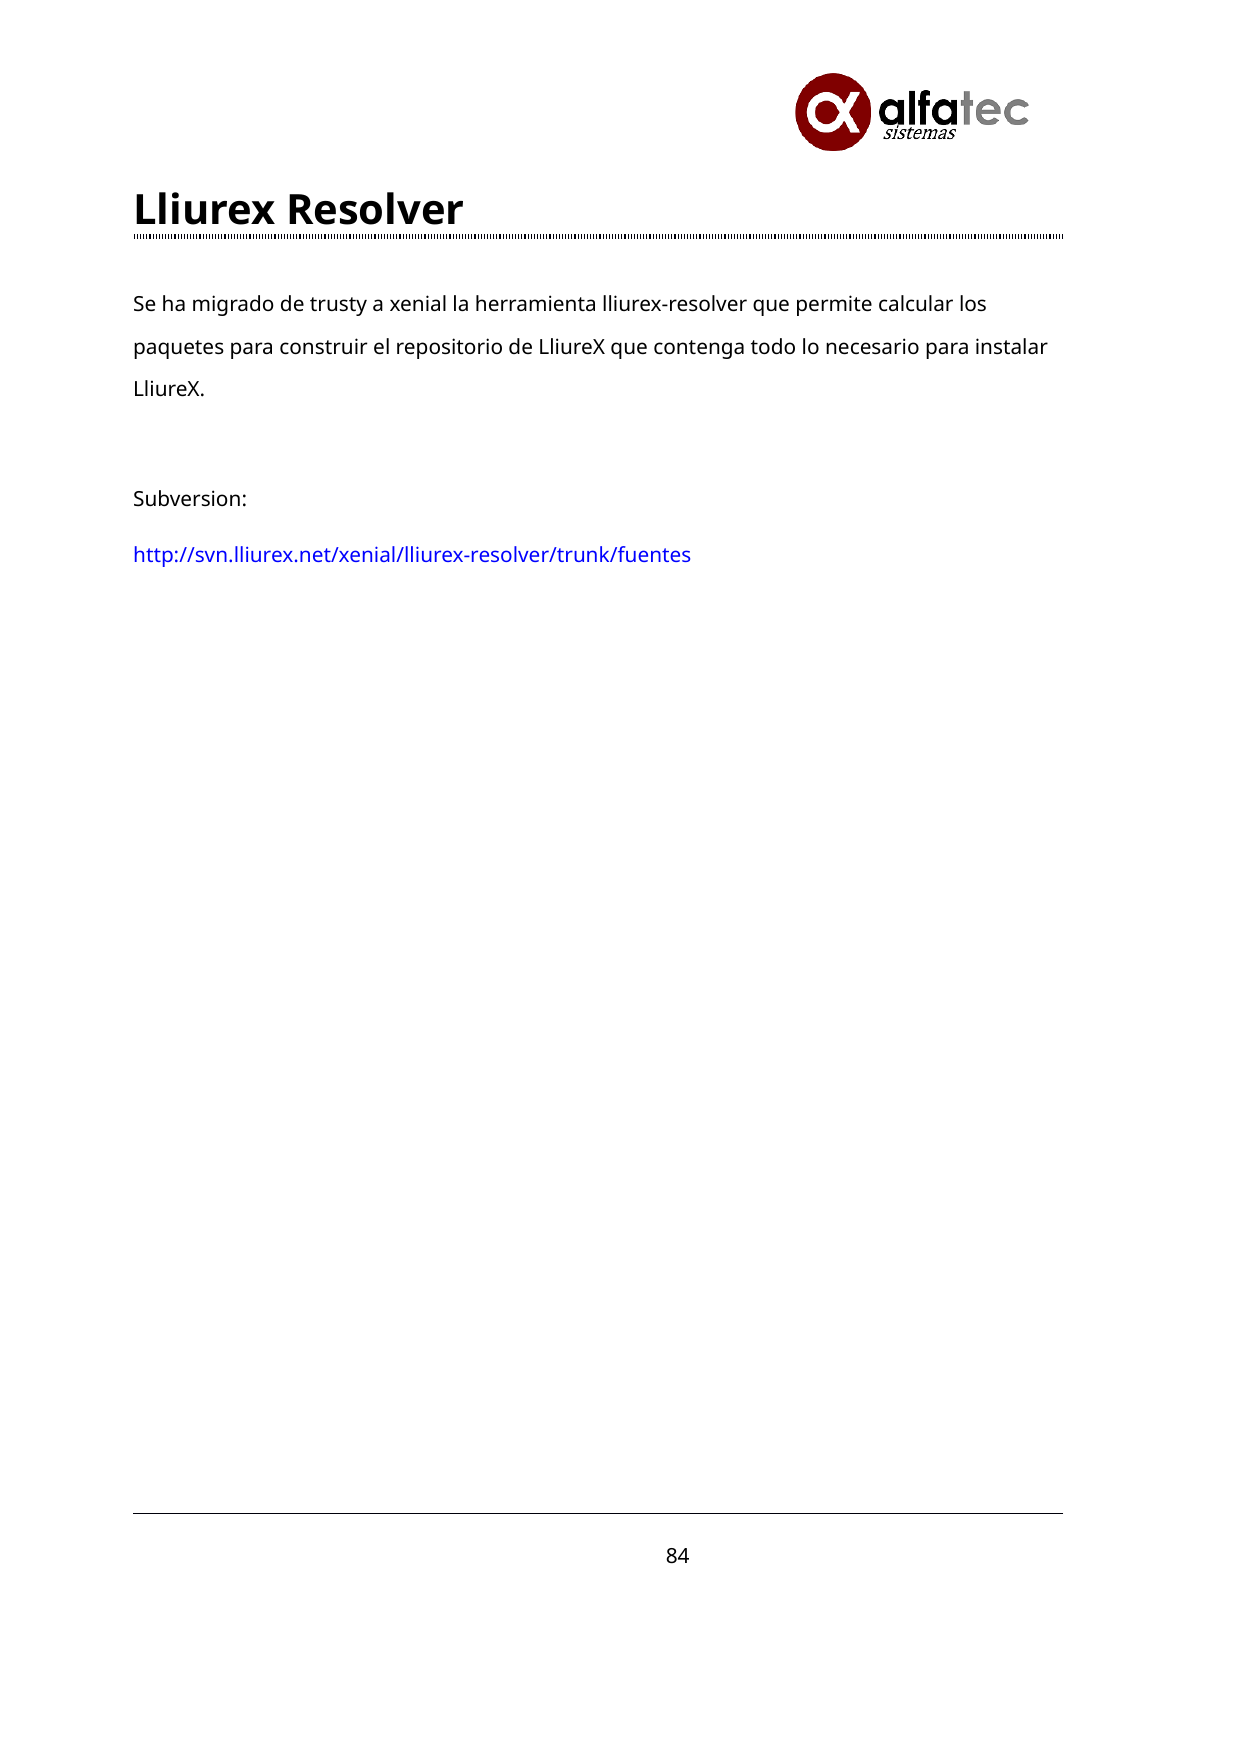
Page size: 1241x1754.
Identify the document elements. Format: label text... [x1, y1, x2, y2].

text http://svn.lliurex.net/xenial/lliurex-resolver/trunk/fuentes [133, 540, 1063, 568]
picture [795, 73, 1031, 151]
subtitle Lliurex Resolver [133, 191, 1063, 239]
text Subversion: [133, 484, 1063, 513]
text Se ha migrado de trusty a xenial la herramienta lliurex-resolver que permite calcular los paquetes para construir el repositorio de LliureX que contenga todo lo necesario para instalar LliureX. [133, 289, 1063, 403]
